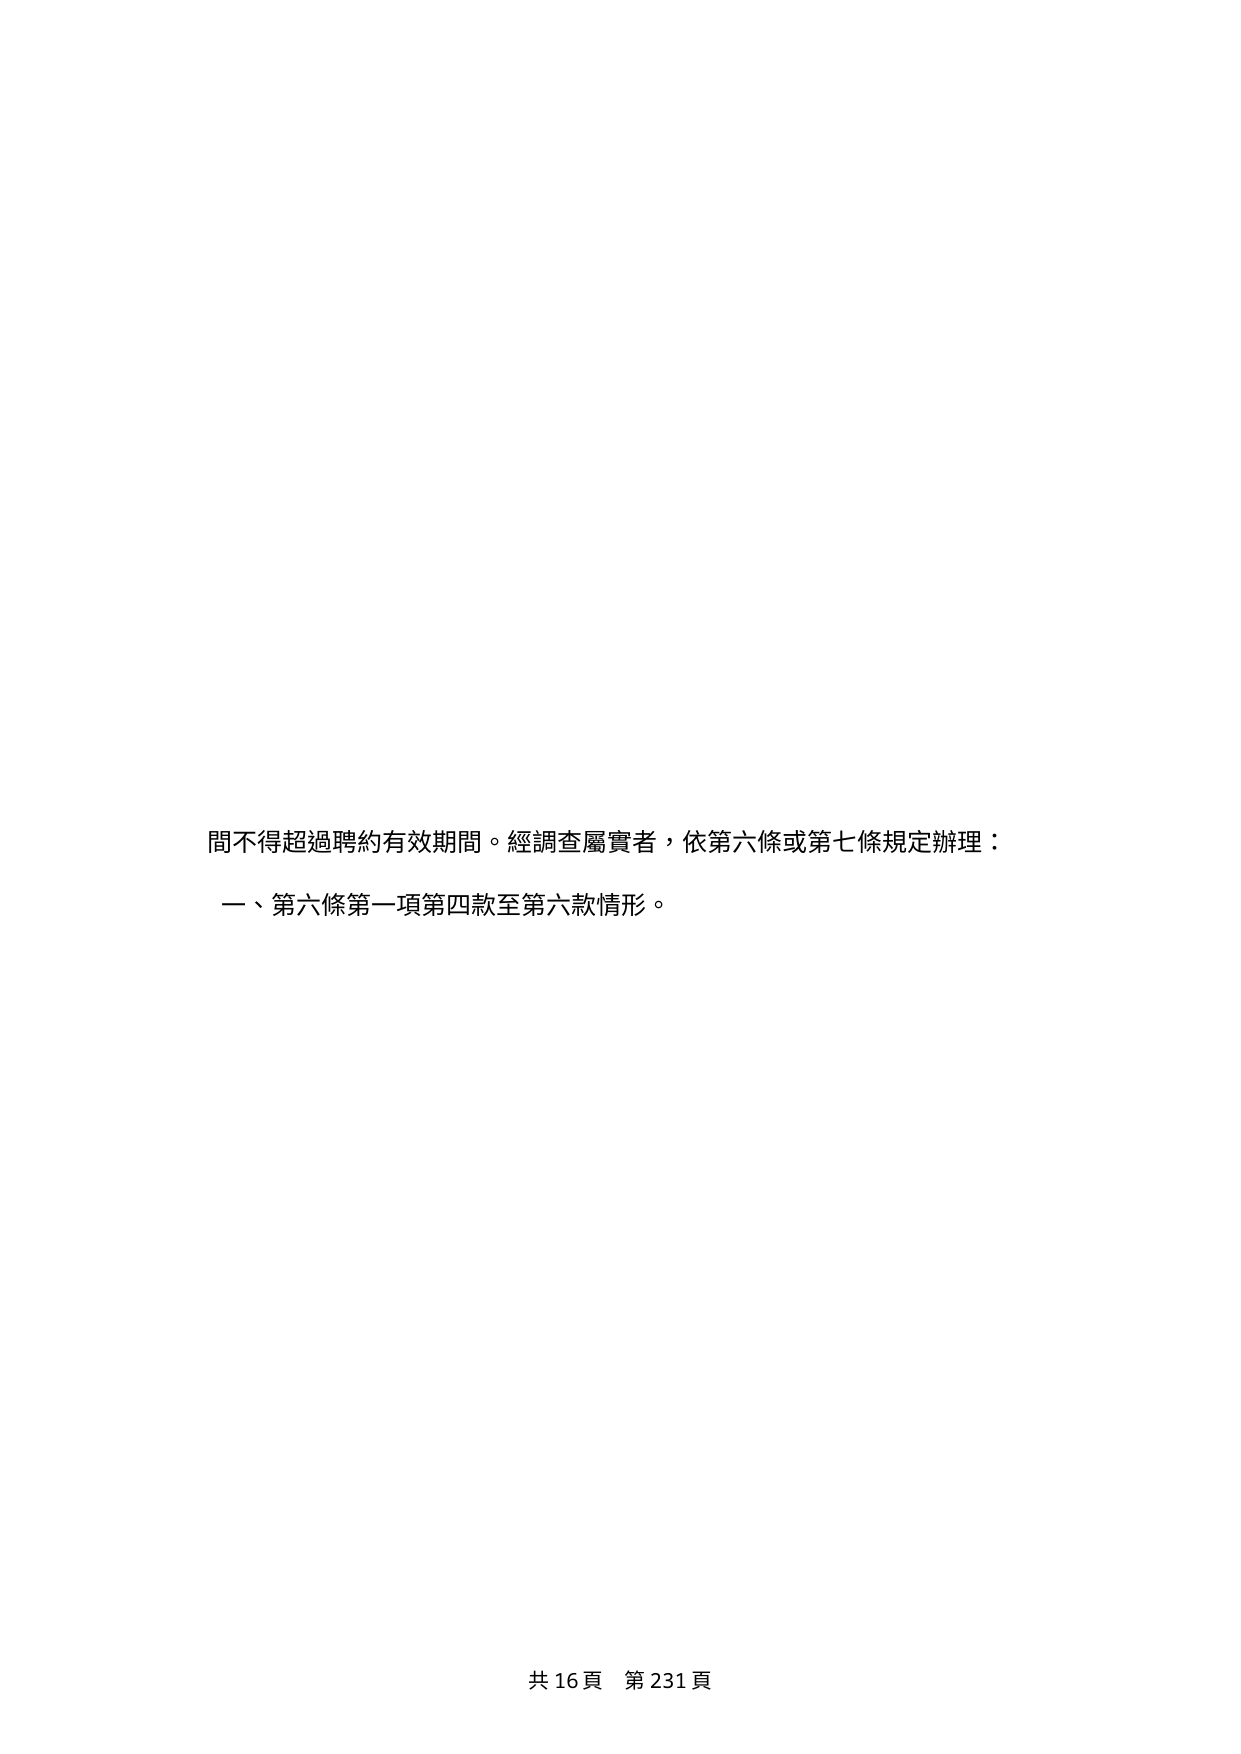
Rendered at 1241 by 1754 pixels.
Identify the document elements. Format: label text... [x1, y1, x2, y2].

text 一、第六條第一項第四款至第六款情形。 [207, 862, 1122, 924]
text 間不得超過聘約有效期間。經調查屬實者，依第六條或第七條規定辦理： [118, 799, 1122, 862]
